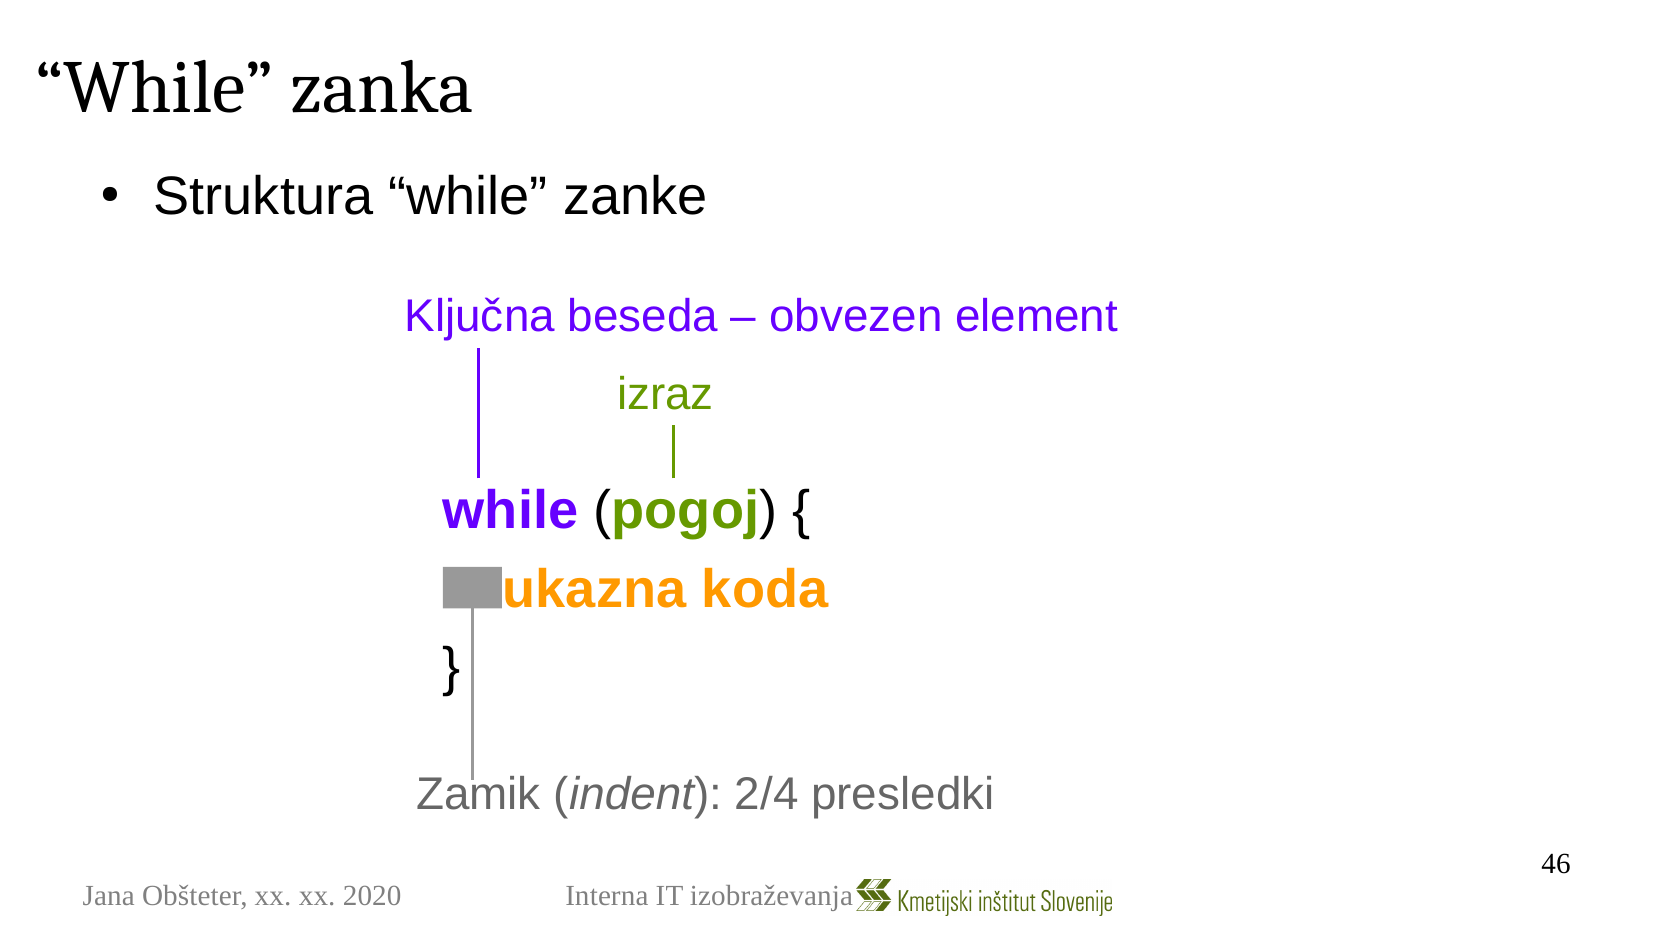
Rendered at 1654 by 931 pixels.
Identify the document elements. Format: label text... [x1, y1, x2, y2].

title “While” zanka [35, 21, 1524, 154]
text_box Zamik (indent): 2/4 presledki [401, 760, 1205, 827]
text_box izraz [602, 360, 1004, 478]
text_box [442, 566, 502, 609]
text_box Ključna beseda – obvezen element [389, 282, 1193, 349]
list Struktura “while” zanke while (pogoj) { ukazna koda } [82, 165, 1642, 827]
picture [856, 879, 1112, 916]
